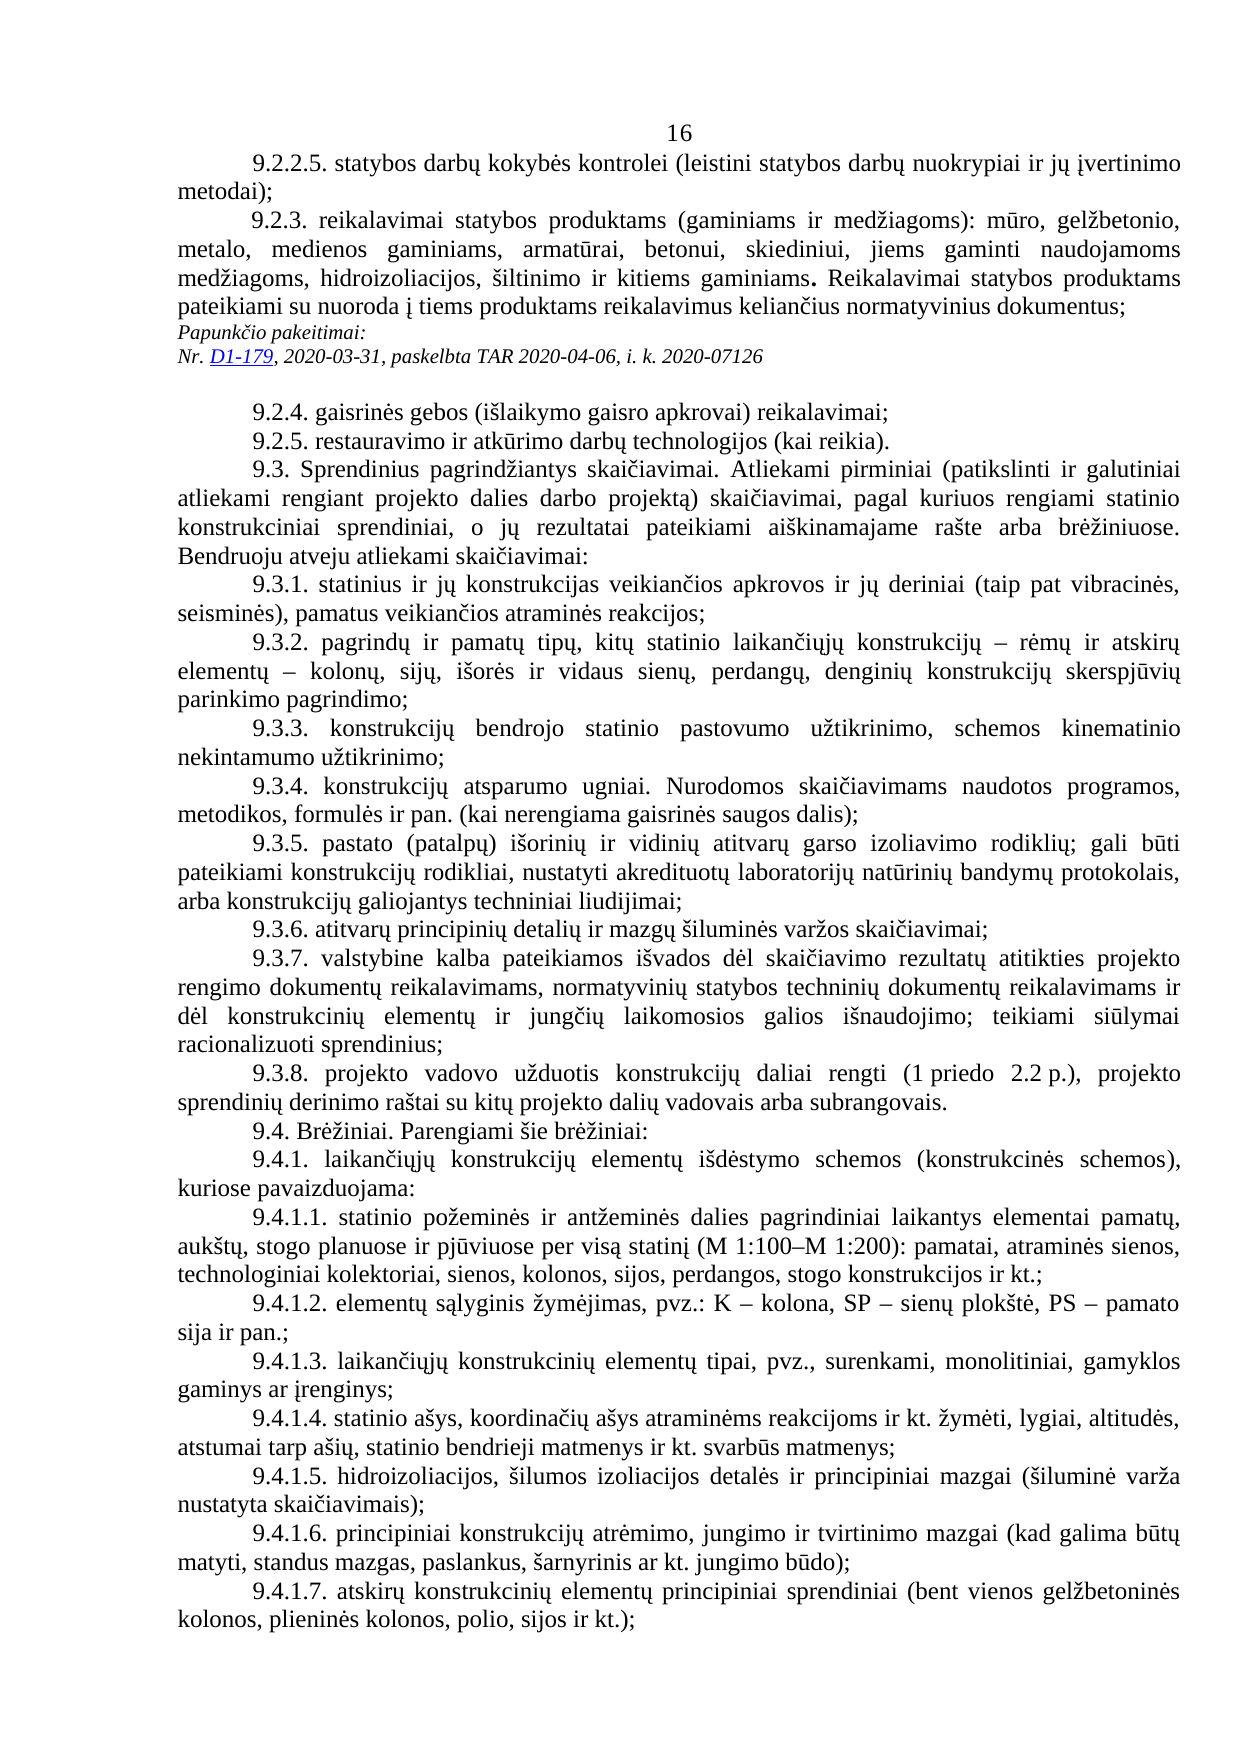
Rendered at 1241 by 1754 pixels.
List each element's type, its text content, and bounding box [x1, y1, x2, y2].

text 9.3.4. konstrukcijų atsparumo ugniai. Nurodomos skaičiavimams naudotos programos, metodikos, formulės ir pan. (kai nerengiama gaisrinės saugos dalis); [177, 771, 1181, 828]
text 9.3.7. valstybine kalba pateikiamos išvados dėl skaičiavimo rezultatų atitikties projekto rengimo dokumentų reikalavimams, normatyvinių statybos techninių dokumentų reikalavimams ir dėl konstrukcinių elementų ir jungčių laikomosios galios išnaudojimo; teikiami siūlymai racionalizuoti sprendinius; [177, 943, 1181, 1058]
text 9.3.5. pastato (patalpų) išorinių ir vidinių atitvarų garso izoliavimo rodiklių; gali būti pateikiami konstrukcijų rodikliai, nustatyti akredituotų laboratorijų natūrinių bandymų protokolais, arba konstrukcijų galiojantys techniniai liudijimai; [177, 828, 1181, 914]
text Nr. D1-179, 2020-03-31, paskelbta TAR 2020-04-06, i. k. 2020-07126 [177, 344, 1181, 368]
text 9.4. Brėžiniai. Parengiami šie brėžiniai: [177, 1116, 1181, 1144]
text 9.2.2.5. statybos darbų kokybės kontrolei (leistini statybos darbų nuokrypiai ir jų įvertinimo metodai); [177, 148, 1181, 205]
text 9.4.1.2. elementų sąlyginis žymėjimas, pvz.: K – kolona, SP – sienų plokštė, PS – pamato sija ir pan.; [177, 1288, 1181, 1346]
text 9.4.1.6. principiniai konstrukcijų atrėmimo, jungimo ir tvirtinimo mazgai (kad galima būtų matyti, standus mazgas, paslankus, šarnyrinis ar kt. jungimo būdo); [177, 1518, 1181, 1576]
text 9.4.1.1. statinio požeminės ir antžeminės dalies pagrindiniai laikantys elementai pamatų, aukštų, stogo planuose ir pjūviuose per visą statinį (M 1:100–M 1:200): pamatai, atraminės sienos, technologiniai kolektoriai, sienos, kolonos, sijos, perdangos, stogo konstrukcijos ir kt.; [177, 1202, 1181, 1288]
text 9.3.3. konstrukcijų bendrojo statinio pastovumo užtikrinimo, schemos kinematinio nekintamumo užtikrinimo; [177, 713, 1181, 771]
text 9.4.1.4. statinio ašys, koordinačių ašys atraminėms reakcijoms ir kt. žymėti, lygiai, altitudės, atstumai tarp ašių, statinio bendrieji matmenys ir kt. svarbūs matmenys; [177, 1403, 1181, 1461]
text 9.3.2. pagrindų ir pamatų tipų, kitų statinio laikančiųjų konstrukcijų – rėmų ir atskirų elementų – kolonų, sijų, išorės ir vidaus sienų, perdangų, denginių konstrukcijų skerspjūvių parinkimo pagrindimo; [177, 627, 1181, 713]
text 9.2.4. gaisrinės gebos (išlaikymo gaisro apkrovai) reikalavimai; [177, 397, 1181, 426]
text 9.4.1. laikančiųjų konstrukcijų elementų išdėstymo schemos (konstrukcinės schemos), kuriose pavaizduojama: [177, 1144, 1181, 1202]
text Papunkčio pakeitimai: [177, 320, 1181, 344]
text 9.4.1.7. atskirų konstrukcinių elementų principiniai sprendiniai (bent vienos gelžbetoninės kolonos, plieninės kolonos, polio, sijos ir kt.); [177, 1576, 1181, 1633]
text 9.2.3. reikalavimai statybos produktams (gaminiams ir medžiagoms): mūro, gelžbetonio, metalo, medienos gaminiams, armatūrai, betonui, skiediniui, jiems gaminti naudojamoms medžiagoms, hidroizoliacijos, šiltinimo ir kitiems gaminiams. Reikalavimai statybos produktams pateikiami su nuoroda į tiems produktams reikalavimus keliančius normatyvinius dokumentus; [177, 205, 1181, 320]
text 9.3.1. statinius ir jų konstrukcijas veikiančios apkrovos ir jų deriniai (taip pat vibracinės, seisminės), pamatus veikiančios atraminės reakcijos; [177, 569, 1181, 627]
text 9.3. Sprendinius pagrindžiantys skaičiavimai. Atliekami pirminiai (patikslinti ir galutiniai atliekami rengiant projekto dalies darbo projektą) skaičiavimai, pagal kuriuos rengiami statinio konstrukciniai sprendiniai, o jų rezultatai pateikiami aiškinamajame rašte arba brėžiniuose. Bendruoju atveju atliekami skaičiavimai: [177, 454, 1181, 569]
text 9.4.1.3. laikančiųjų konstrukcinių elementų tipai, pvz., surenkami, monolitiniai, gamyklos gaminys ar įrenginys; [177, 1346, 1181, 1403]
text 9.2.5. restauravimo ir atkūrimo darbų technologijos (kai reikia). [177, 426, 1181, 454]
text 9.3.6. atitvarų principinių detalių ir mazgų šiluminės varžos skaičiavimai; [177, 914, 1181, 943]
text 9.4.1.5. hidroizoliacijos, šilumos izoliacijos detalės ir principiniai mazgai (šiluminė varža nustatyta skaičiavimais); [177, 1461, 1181, 1518]
text 9.3.8. projekto vadovo užduotis konstrukcijų daliai rengti (1 priedo 2.2 p.), projekto sprendinių derinimo raštai su kitų projekto dalių vadovais arba subrangovais. [177, 1058, 1181, 1116]
